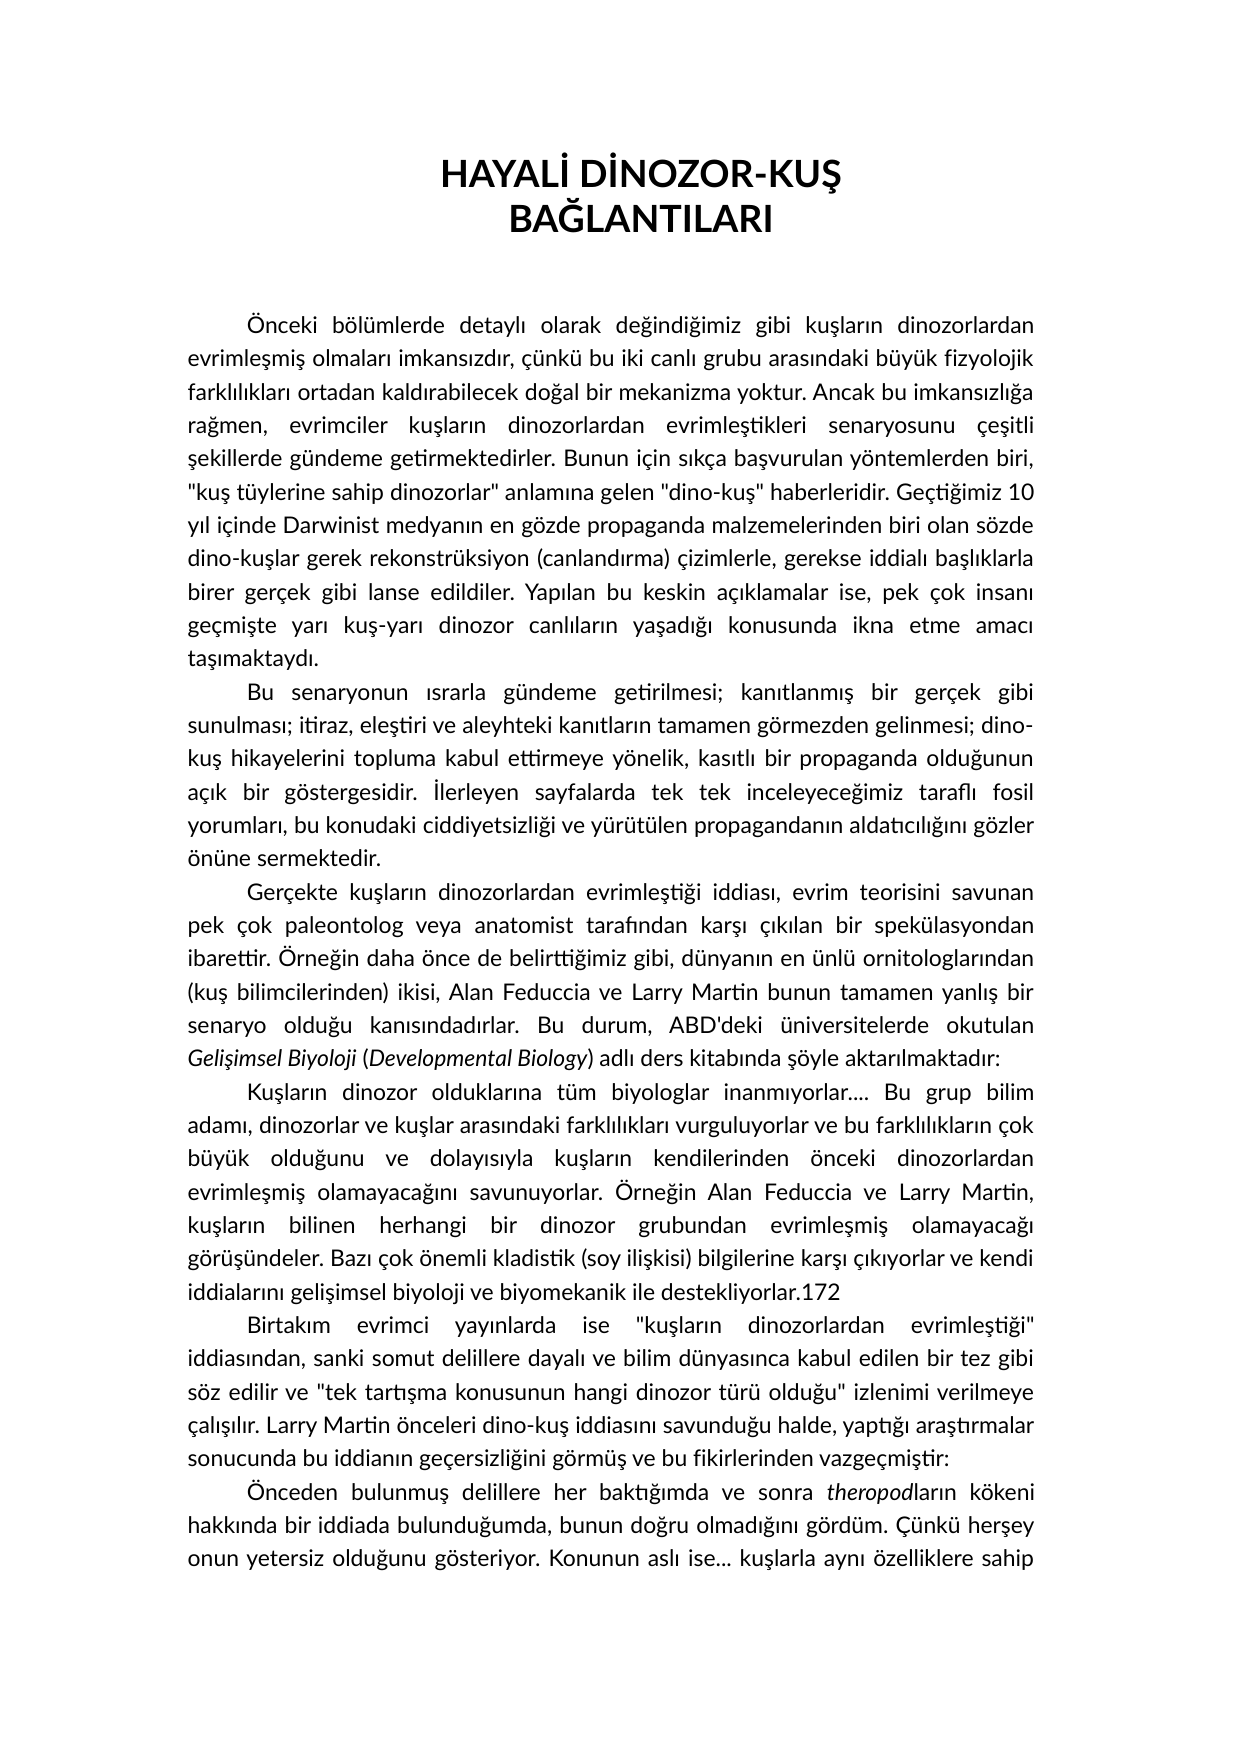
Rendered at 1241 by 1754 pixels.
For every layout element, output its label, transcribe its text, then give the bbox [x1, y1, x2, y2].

subtitle BAĞLANTILARI [187, 195, 1035, 240]
text Bu senaryonun ısrarla gündeme getirilmesi; kanıtlanmış bir gerçek gibi sunulması; itiraz, eleştiri ve aleyhteki kanıtların tamamen görmezden gelinmesi; dino-kuş hikayelerini topluma kabul ettirmeye yönelik, kasıtlı bir propaganda olduğunun açık bir göstergesidir. İlerleyen sayfalarda tek tek inceleyeceğimiz taraflı fosil yorumları, bu konudaki ciddiyetsizliği ve yürütülen propagandanın aldatıcılığını gözler önüne sermektedir. [187, 673, 1035, 873]
text Birtakım evrimci yayınlarda ise "kuşların dinozorlardan evrimleştiği" iddiasından, sanki somut delillere dayalı ve bilim dünyasınca kabul edilen bir tez gibi söz edilir ve "tek tartışma konusunun hangi dinozor türü olduğu" izlenimi verilmeye çalışılır. Larry Martin önceleri dino-kuş iddiasını savunduğu halde, yaptığı araştırmalar sonucunda bu iddianın geçersizliğini görmüş ve bu fikirlerinden vazgeçmiştir: [187, 1307, 1035, 1473]
text Gerçekte kuşların dinozorlardan evrimleştiği iddiası, evrim teorisini savunan pek çok paleontolog veya anatomist tarafından karşı çıkılan bir spekülasyondan ibarettir. Örneğin daha önce de belirttiğimiz gibi, dünyanın en ünlü ornitologlarından (kuş bilimcilerinden) ikisi, Alan Feduccia ve Larry Martin bunun tamamen yanlış bir senaryo olduğu kanısındadırlar. Bu durum, ABD'deki üniversitelerde okutulan Gelişimsel Biyoloji (Developmental Biology) adlı ders kitabında şöyle aktarılmaktadır: [187, 873, 1035, 1073]
subtitle HAYALİ DİNOZOR-KUŞ [187, 150, 1035, 195]
text Kuşların dinozor olduklarına tüm biyologlar inanmıyorlar.... Bu grup bilim adamı, dinozorlar ve kuşlar arasındaki farklılıkları vurguluyorlar ve bu farklılıkların çok büyük olduğunu ve dolayısıyla kuşların kendilerinden önceki dinozorlardan evrimleşmiş olamayacağını savunuyorlar. Örneğin Alan Feduccia ve Larry Martin, kuşların bilinen herhangi bir dinozor grubundan evrimleşmiş olamayacağı görüşündeler. Bazı çok önemli kladistik (soy ilişkisi) bilgilerine karşı çıkıyorlar ve kendi iddialarını gelişimsel biyoloji ve biyomekanik ile destekliyorlar.172 [187, 1073, 1035, 1307]
text Önceki bölümlerde detaylı olarak değindiğimiz gibi kuşların dinozorlardan evrimleşmiş olmaları imkansızdır, çünkü bu iki canlı grubu arasındaki büyük fizyolojik farklılıkları ortadan kaldırabilecek doğal bir mekanizma yoktur. Ancak bu imkansızlığa rağmen, evrimciler kuşların dinozorlardan evrimleştikleri senaryosunu çeşitli şekillerde gündeme getirmektedirler. Bunun için sıkça başvurulan yöntemlerden biri, "kuş tüylerine sahip dinozorlar" anlamına gelen "dino-kuş" haberleridir. Geçtiğimiz 10 yıl içinde Darwinist medyanın en gözde propaganda malzemelerinden biri olan sözde dino-kuşlar gerek rekonstrüksiyon (canlandırma) çizimlerle, gerekse iddialı başlıklarla birer gerçek gibi lanse edildiler. Yapılan bu keskin açıklamalar ise, pek çok insanı geçmişte yarı kuş-yarı dinozor canlıların yaşadığı konusunda ikna etme amacı taşımaktaydı. [187, 307, 1035, 673]
text Önceden bulunmuş delillere her baktığımda ve sonra theropodların kökeni hakkında bir iddiada bulunduğumda, bunun doğru olmadığını gördüm. Çünkü herşey onun yetersiz olduğunu gösteriyor. Konunun aslı ise... kuşlarla aynı özelliklere sahip [187, 1473, 1035, 1573]
